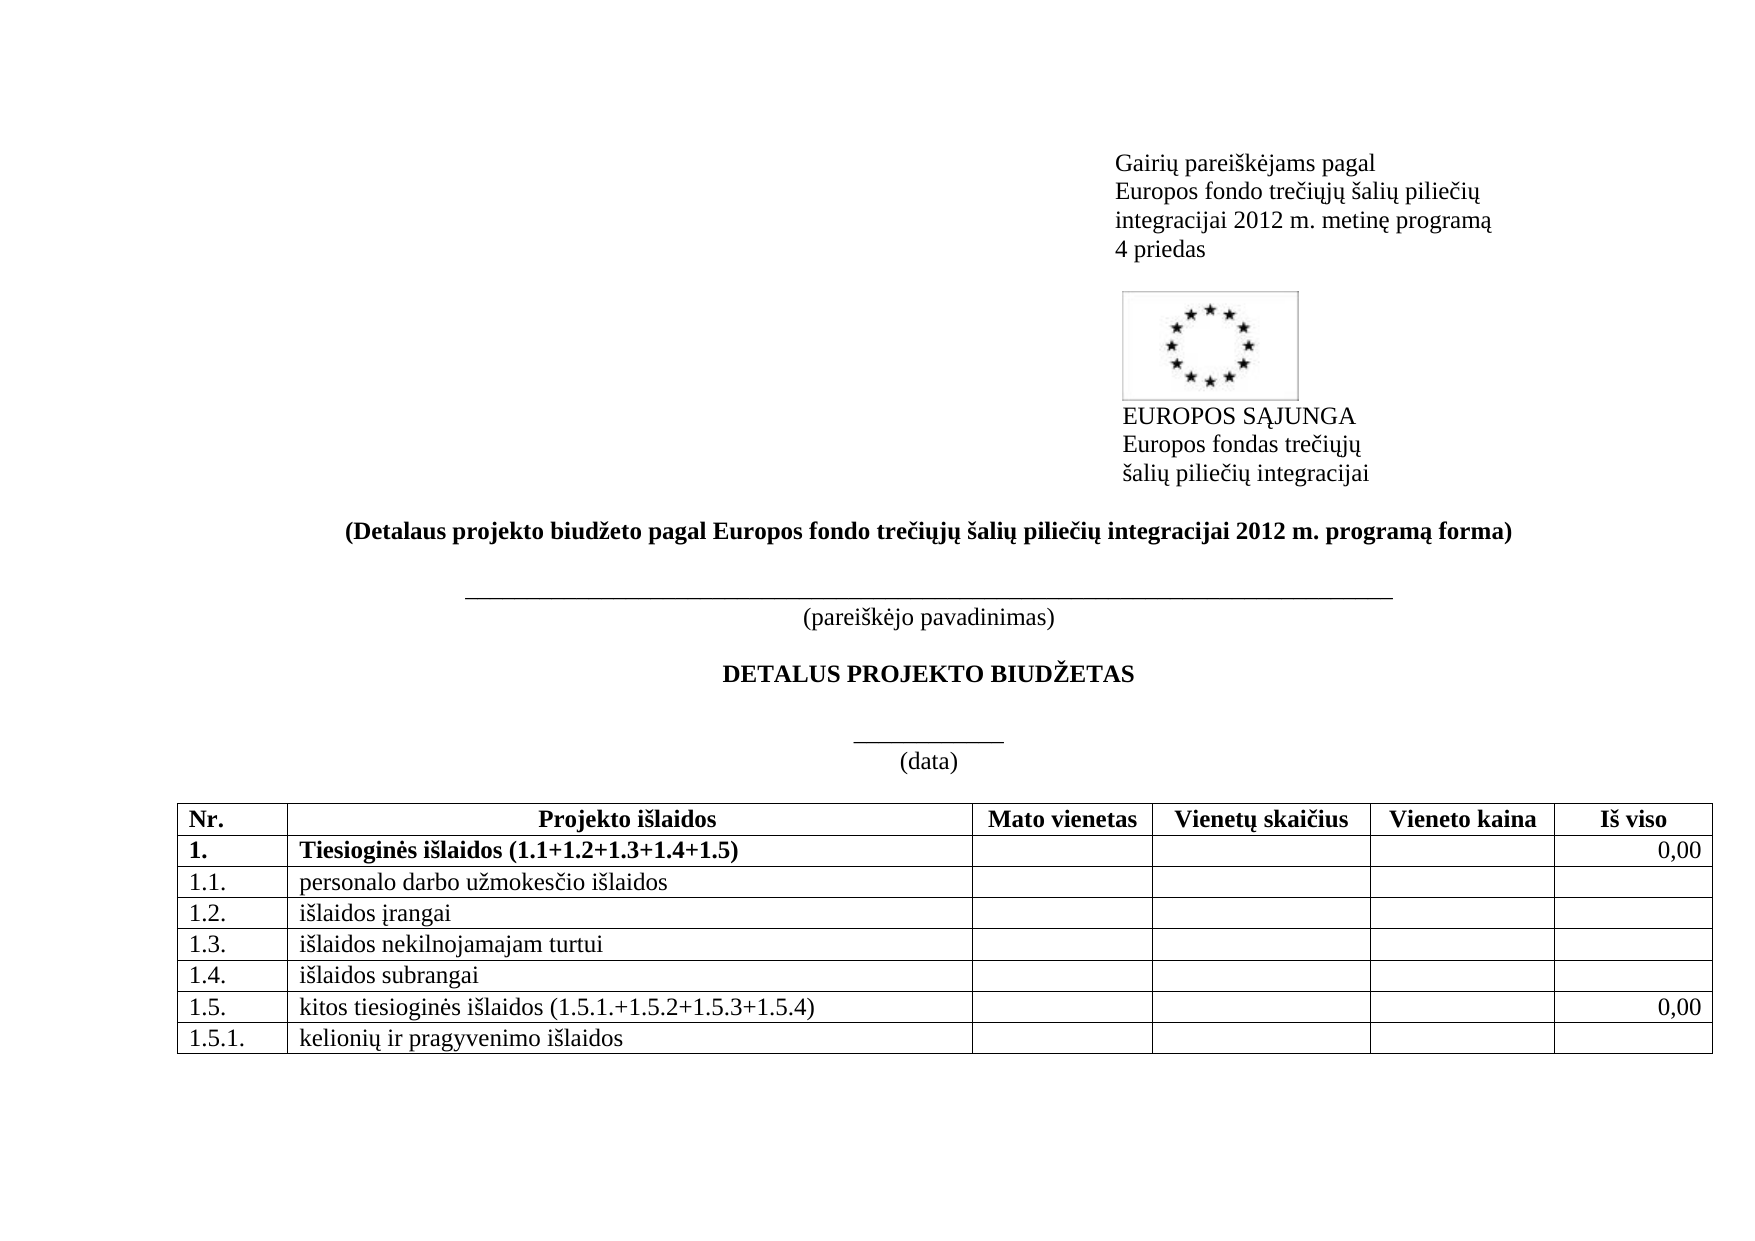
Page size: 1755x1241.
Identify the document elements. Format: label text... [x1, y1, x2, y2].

table_cell [1371, 898, 1554, 928]
text (pareiškėjo pavadinimas) [177, 602, 1680, 631]
table_cell išlaidos subrangai [288, 961, 972, 991]
table_cell išlaidos nekilnojamajam turtui [288, 929, 972, 959]
table_cell personalo darbo užmokesčio išlaidos [288, 867, 972, 897]
table_cell [1555, 961, 1712, 991]
text (data) [177, 746, 1680, 774]
text integracijai 2012 m. metinę programą [1115, 205, 1680, 234]
table_header Vienetų skaičius [1153, 804, 1370, 834]
table_cell [973, 961, 1152, 991]
table_cell [1371, 836, 1554, 866]
text (Detalaus projekto biudžeto pagal Europos fondo trečiųjų šalių piliečių integracijai 2012 m. programą forma) [177, 516, 1680, 544]
table_cell [1153, 992, 1370, 1022]
table_cell [1153, 1023, 1370, 1053]
table_cell [1555, 1023, 1712, 1053]
table_cell [1371, 961, 1554, 991]
table_cell [973, 1023, 1152, 1053]
table_cell 1.2. [178, 898, 287, 928]
table_cell [1555, 867, 1712, 897]
table_cell [973, 929, 1152, 959]
text Gairių pareiškėjams pagal [1115, 148, 1680, 176]
table_cell 0,00 [1555, 992, 1712, 1022]
table_header Iš viso [1555, 804, 1712, 834]
text Europos fondo trečiųjų šalių piliečių [1115, 176, 1680, 205]
table_cell [973, 992, 1152, 1022]
table_header Mato vienetas [973, 804, 1152, 834]
text 4 priedas [1115, 234, 1680, 263]
text ____________ [177, 717, 1680, 746]
table_cell [1555, 929, 1712, 959]
table_cell [1371, 992, 1554, 1022]
table_cell [1153, 867, 1370, 897]
table_header Nr. [178, 804, 287, 834]
table_cell [1371, 1023, 1554, 1053]
table_cell [973, 867, 1152, 897]
table_cell išlaidos įrangai [288, 898, 972, 928]
table_cell [1153, 929, 1370, 959]
table_cell [1371, 929, 1554, 959]
text Europos fondas trečiųjų [1122, 429, 1680, 458]
table_cell [973, 836, 1152, 866]
table_cell 1.5. [178, 992, 287, 1022]
table_header Vieneto kaina [1371, 804, 1554, 834]
table_cell [1153, 898, 1370, 928]
text _ [177, 573, 1680, 602]
table_cell Tiesioginės išlaidos (1.1+1.2+1.3+1.4+1.5) [288, 836, 972, 866]
table_cell 1.5.1. [178, 1023, 287, 1053]
table_cell [1153, 961, 1370, 991]
table_cell [1371, 867, 1554, 897]
table_cell 1.3. [178, 929, 287, 959]
table_cell [1555, 898, 1712, 928]
text DETALUS PROJEKTO BIUDŽETAS [177, 659, 1680, 688]
table_header Projekto išlaidos [288, 804, 972, 834]
table_cell kitos tiesioginės išlaidos (1.5.1.+1.5.2+1.5.3+1.5.4) [288, 992, 972, 1022]
table_cell [1153, 836, 1370, 866]
table_cell [973, 898, 1152, 928]
table_cell 1.1. [178, 867, 287, 897]
text šalių piliečių integracijai [1122, 458, 1680, 487]
table_cell 0,00 [1555, 836, 1712, 866]
text EUROPOS SĄJUNGA [1122, 401, 1680, 429]
table_cell kelionių ir pragyvenimo išlaidos [288, 1023, 972, 1053]
table_cell 1. [178, 836, 287, 866]
table_cell 1.4. [178, 961, 287, 991]
